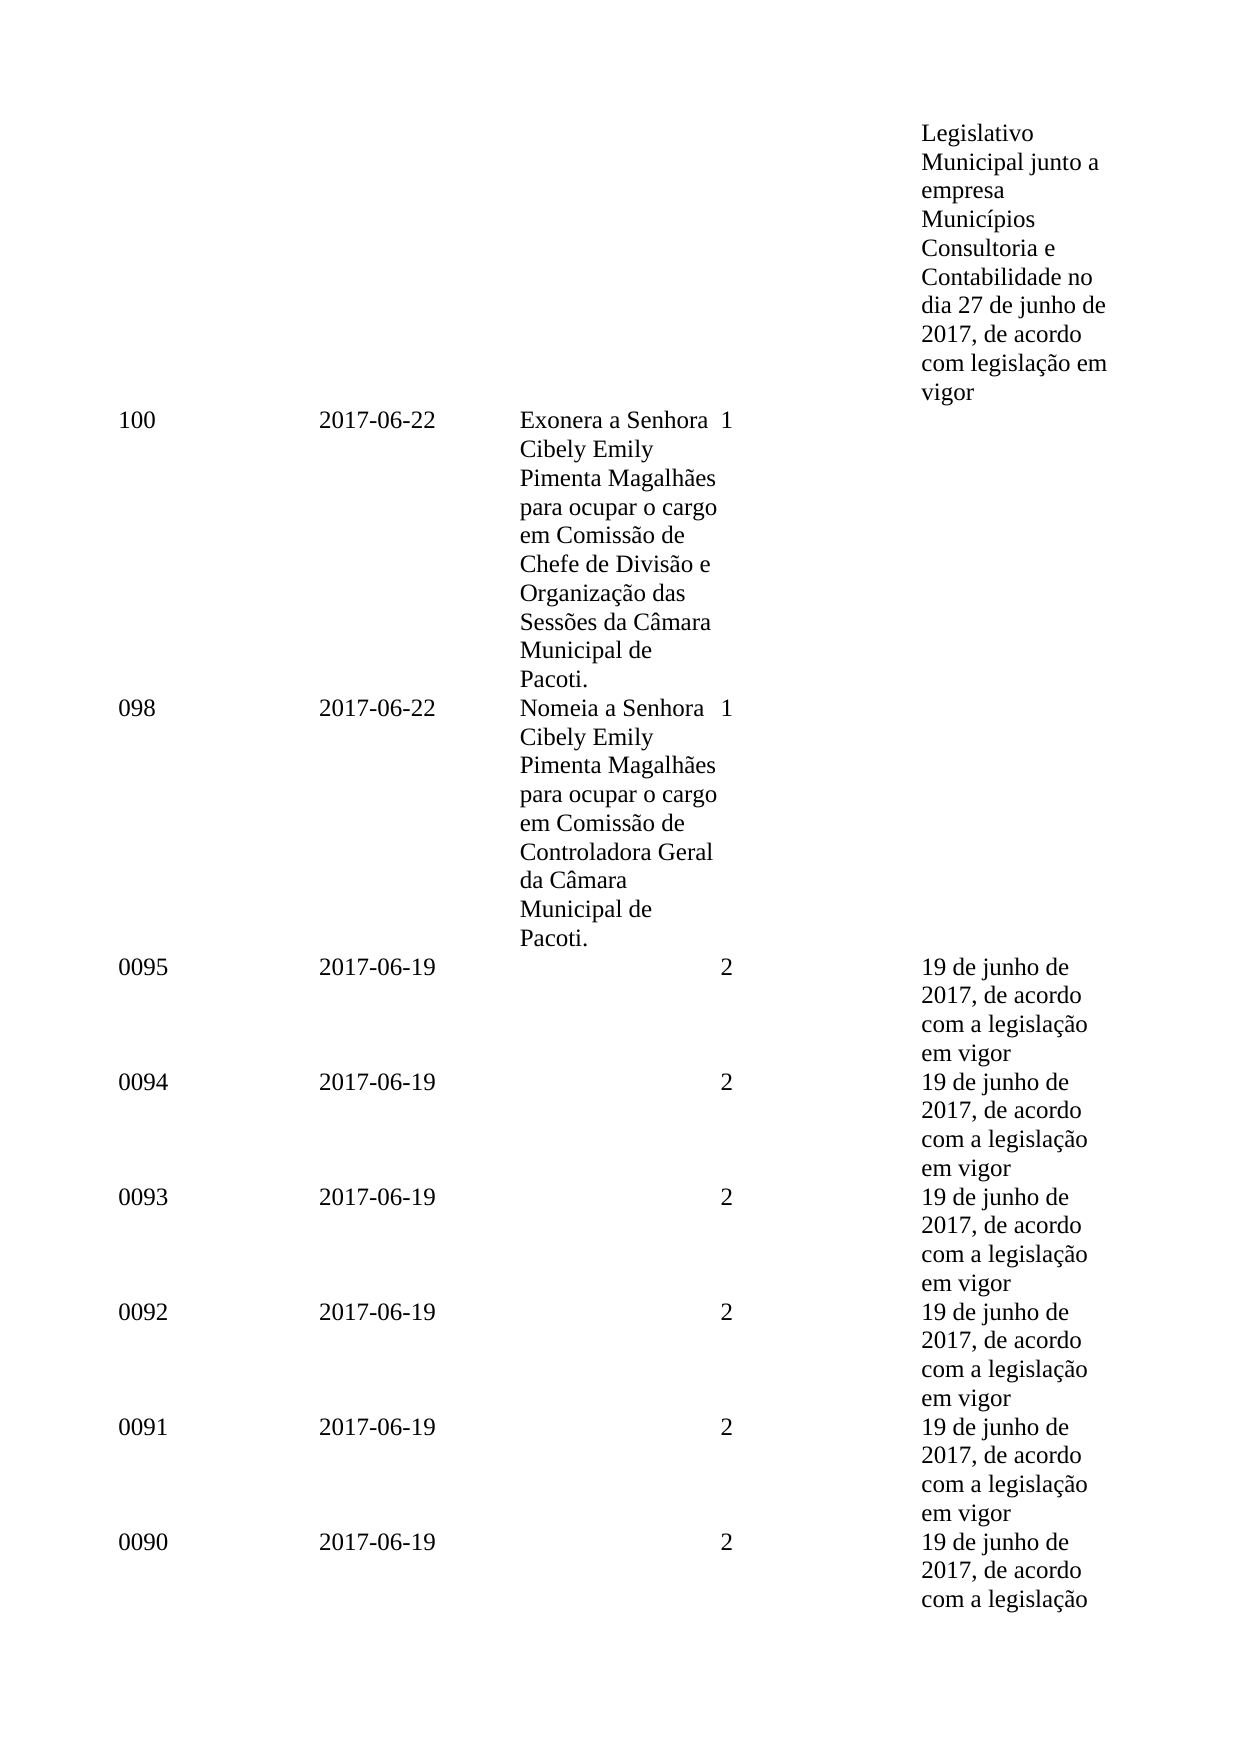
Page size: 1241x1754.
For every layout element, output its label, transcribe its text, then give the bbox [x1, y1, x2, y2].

table_cell 2 [720, 1527, 921, 1613]
table_cell [520, 118, 720, 406]
table_cell 19 de junho de 2017, de acordo com a legislação [921, 1527, 1122, 1613]
table_cell [720, 118, 921, 406]
table_cell 19 de junho de 2017, de acordo com a legislação em vigor [921, 952, 1122, 1067]
table_cell [520, 1297, 720, 1412]
table_cell 2017-06-22 [319, 406, 519, 693]
table_cell [921, 693, 1122, 952]
table_cell Legislativo Municipal junto a empresa Municípios Consultoria e Contabilidade no dia 27 de junho de 2017, de acordo com legislação em vigor [921, 118, 1122, 406]
table_cell 2017-06-19 [319, 1182, 519, 1297]
table_cell 0090 [118, 1527, 319, 1613]
table_cell 2017-06-19 [319, 1297, 519, 1412]
table_cell 2 [720, 1182, 921, 1297]
table_cell 2 [720, 952, 921, 1067]
table_cell 0095 [118, 952, 319, 1067]
table_cell 098 [118, 693, 319, 952]
table_cell [520, 1412, 720, 1527]
table_cell [520, 1182, 720, 1297]
table_cell [520, 952, 720, 1067]
table_cell 1 [720, 406, 921, 693]
table_cell 19 de junho de 2017, de acordo com a legislação em vigor [921, 1412, 1122, 1527]
table_cell 2 [720, 1412, 921, 1527]
table_cell 0091 [118, 1412, 319, 1527]
table_cell 19 de junho de 2017, de acordo com a legislação em vigor [921, 1067, 1122, 1182]
table_cell 100 [118, 406, 319, 693]
table_cell 1 [720, 693, 921, 952]
table_cell 2017-06-19 [319, 1527, 519, 1613]
table_cell 0094 [118, 1067, 319, 1182]
table_cell [520, 1527, 720, 1613]
table_cell [319, 118, 519, 406]
table_cell 2017-06-19 [319, 1412, 519, 1527]
table_cell 2 [720, 1067, 921, 1182]
table_cell 2 [720, 1297, 921, 1412]
table_cell Nomeia a Senhora Cibely Emily Pimenta Magalhães para ocupar o cargo em Comissão de Controladora Geral da Câmara Municipal de Pacoti. [520, 693, 720, 952]
table_cell 0092 [118, 1297, 319, 1412]
table_cell 2017-06-19 [319, 952, 519, 1067]
table_cell 19 de junho de 2017, de acordo com a legislação em vigor [921, 1297, 1122, 1412]
table_cell [118, 118, 319, 406]
table_cell 19 de junho de 2017, de acordo com a legislação em vigor [921, 1182, 1122, 1297]
table_cell 2017-06-19 [319, 1067, 519, 1182]
table_cell 2017-06-22 [319, 693, 519, 952]
table_cell [520, 1067, 720, 1182]
table_cell Exonera a Senhora Cibely Emily Pimenta Magalhães para ocupar o cargo em Comissão de Chefe de Divisão e Organização das Sessões da Câmara Municipal de Pacoti. [520, 406, 720, 693]
table_cell [921, 406, 1122, 693]
table_cell 0093 [118, 1182, 319, 1297]
